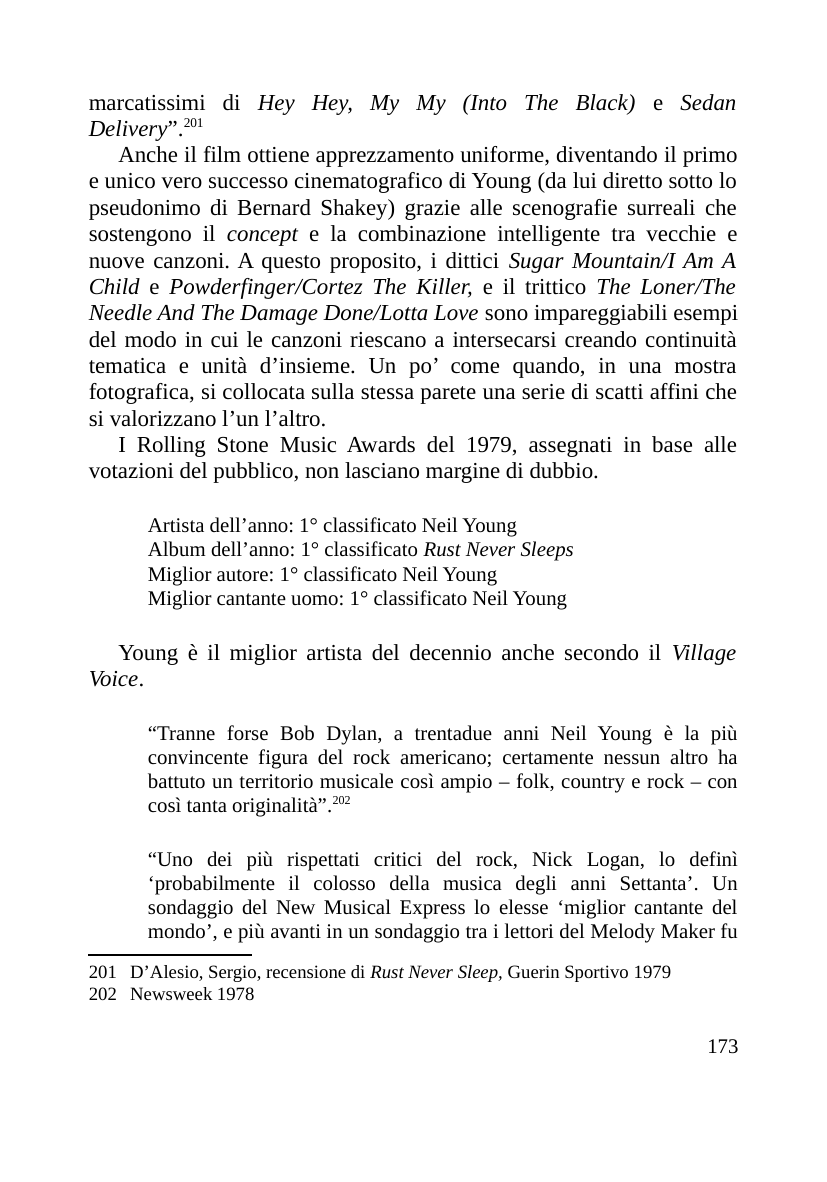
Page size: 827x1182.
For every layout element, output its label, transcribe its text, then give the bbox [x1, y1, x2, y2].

text Artista dell’anno: 1° classificato Neil Young [88, 513, 738, 537]
text Newsweek 1978 [88, 982, 738, 1004]
text Anche il film ottiene apprezzamento uniforme, diventando il primo e unico vero successo cinematografico di Young (da lui diretto sotto lo pseudonimo di Bernard Shakey) grazie alle scenografie surreali che sostengono il concept e la combinazione intelligente tra vecchie e nuove canzoni. A questo proposito, i dittici Sugar Mountain/I Am A Child e Powderfinger/Cortez The Killer, e il trittico The Loner/The Needle And The Damage Done/Lotta Love sono impareggiabili esempi del modo in cui le canzoni riescano a intersecarsi creando continuità tematica e unità d’insieme. Un po’ come quando, in una mostra fotografica, si collocata sulla stessa parete una serie di scatti affini che si valorizzano l’un l’altro. [88, 141, 738, 431]
text I Rolling Stone Music Awards del 1979, assegnati in base alle votazioni del pubblico, non lasciano margine di dubbio. [88, 431, 738, 484]
text Album dell’anno: 1° classificato Rust Never Sleeps [88, 537, 738, 561]
text marcatissimi di Hey Hey, My My (Into The Black) e Sedan Delivery”. [88, 88, 738, 141]
text “Uno dei più rispettati critici del rock, Nick Logan, lo definì ‘probabilmente il colosso della musica degli anni Settanta’. Un sondaggio del New Musical Express lo elesse ‘miglior cantante del mondo’, e più avanti in un sondaggio tra i lettori del Melody Maker fu [148, 847, 738, 943]
text Miglior autore: 1° classificato Neil Young [88, 561, 738, 586]
text D’Alesio, Sergio, recensione di Rust Never Sleep, Guerin Sportivo 1979 [88, 961, 738, 982]
text “Tranne forse Bob Dylan, a trentadue anni Neil Young è la più convincente figura del rock americano; certamente nessun altro ha battuto un territorio musicale così ampio – folk, country e rock – con così tanta originalità”. [148, 721, 738, 817]
text Young è il miglior artista del decennio anche secondo il Village Voice. [88, 639, 738, 692]
text Miglior cantante uomo: 1° classificato Neil Young [88, 586, 738, 609]
